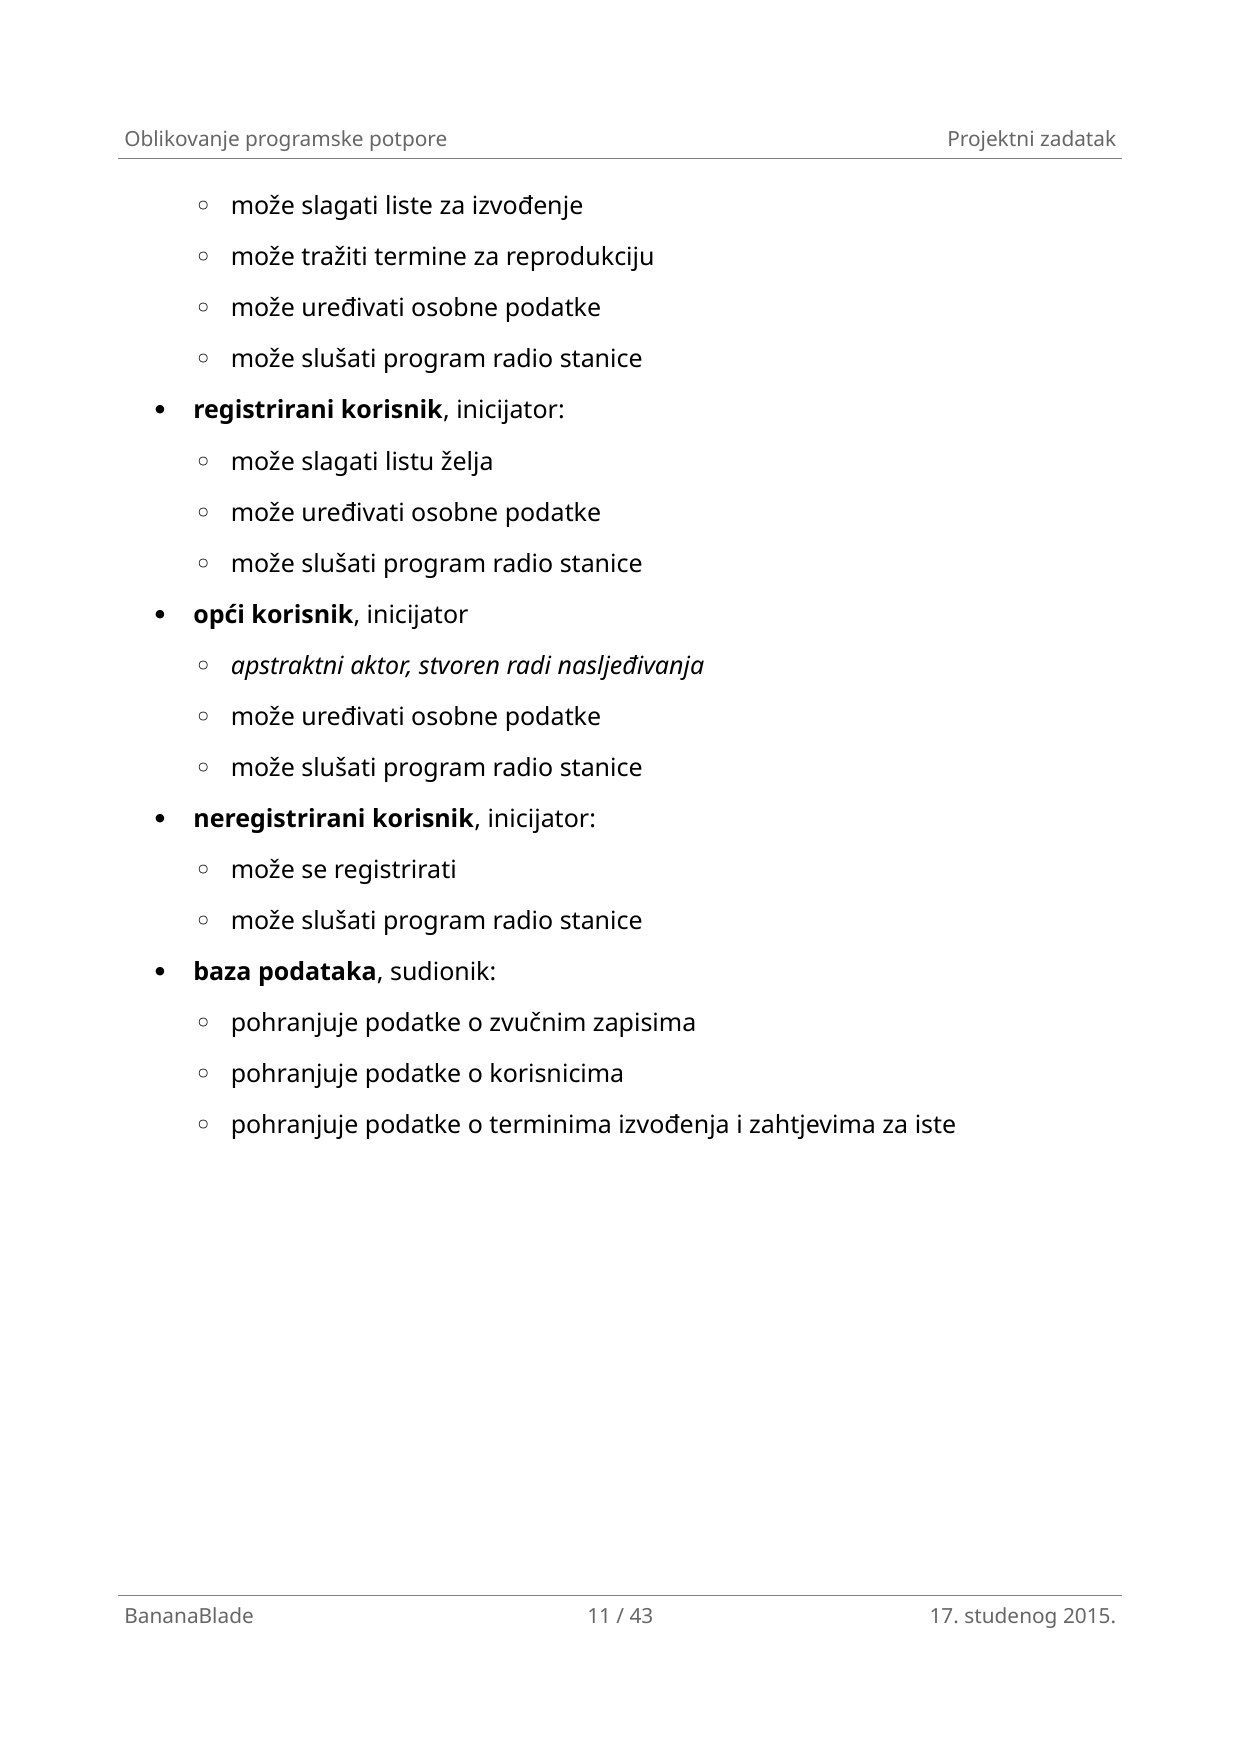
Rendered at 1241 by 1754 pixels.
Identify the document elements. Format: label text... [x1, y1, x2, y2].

list može slušati program radio stanice [193, 903, 1122, 937]
list može slušati program radio stanice [193, 545, 1122, 579]
list registrirani korisnik, inicijator: [156, 392, 1122, 426]
list pohranjuje podatke o korisnicima [193, 1056, 1122, 1090]
list može uređivati osobne podatke [193, 494, 1122, 528]
list može uređivati osobne podatke [193, 698, 1122, 732]
list može slušati program radio stanice [193, 341, 1122, 375]
list neregistrirani korisnik, inicijator: [156, 801, 1122, 834]
list baza podataka, sudionik: [156, 954, 1122, 988]
list može se registrirati [193, 852, 1122, 886]
list može uređivati osobne podatke [193, 290, 1122, 324]
list pohranjuje podatke o zvučnim zapisima [193, 1005, 1122, 1039]
list može slušati program radio stanice [193, 749, 1122, 783]
list može slagati listu želja [193, 443, 1122, 477]
list pohranjuje podatke o terminima izvođenja i zahtjevima za iste [193, 1107, 1122, 1141]
list opći korisnik, inicijator [156, 596, 1122, 630]
list može tražiti termine za reprodukciju [193, 239, 1122, 273]
list može slagati liste za izvođenje [193, 188, 1122, 222]
list apstraktni aktor, stvoren radi nasljeđivanja [193, 647, 1122, 681]
